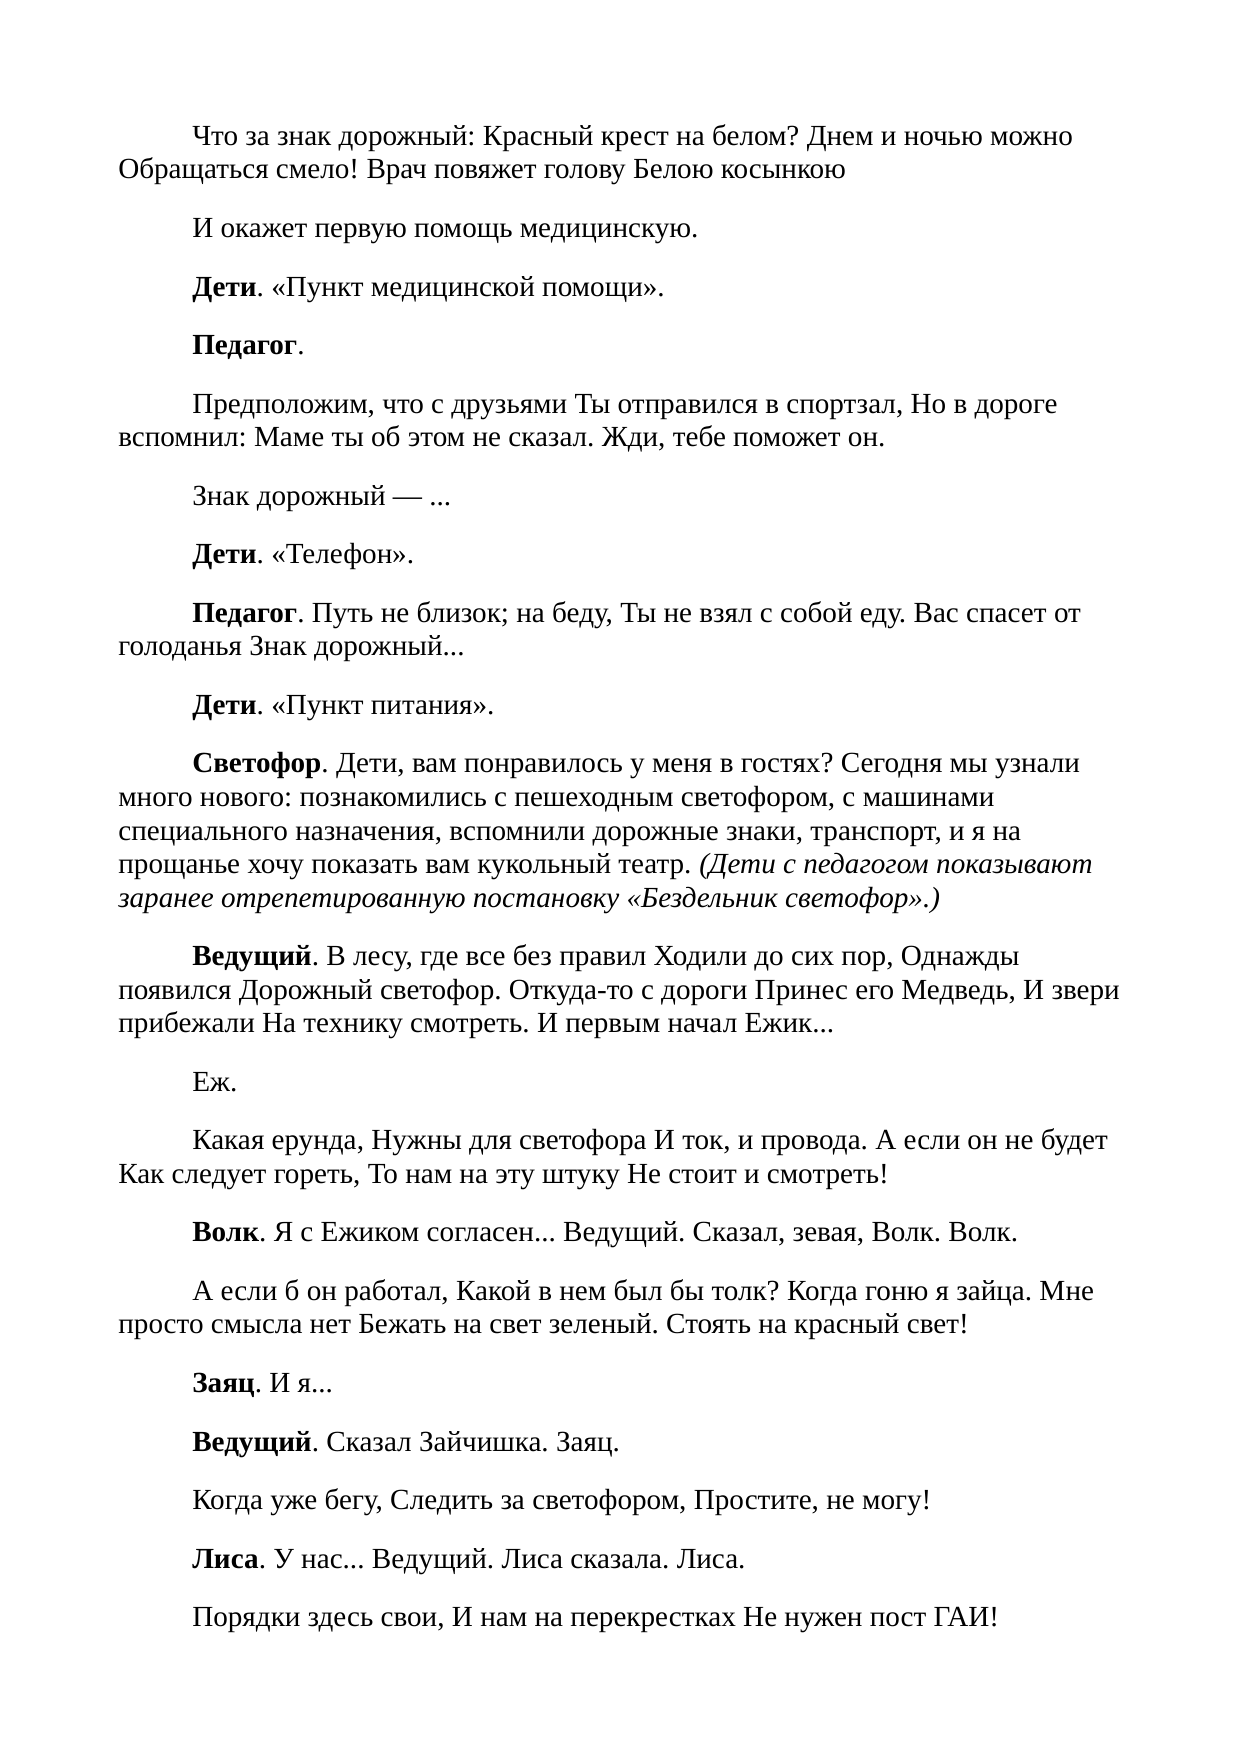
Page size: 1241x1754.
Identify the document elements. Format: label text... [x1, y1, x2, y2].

text Когда уже бегу, Следить за светофором, Простите, не могу! [118, 1482, 1122, 1516]
text Лиса. У нас... Ведущий. Лиса сказала. Лиса. [118, 1541, 1122, 1574]
text Еж. [118, 1064, 1122, 1097]
text А если б он работал, Какой в нем был бы толк? Когда гоню я зайца. Мне просто смысла нет Бежать на свет зеленый. Стоять на красный свет! [118, 1273, 1122, 1340]
text Педагог. [118, 327, 1122, 361]
text Дети. «Телефон». [118, 536, 1122, 570]
text Предположим, что с друзьями Ты отправился в спортзал, Но в дороге вспомнил: Маме ты об этом не сказал. Жди, тебе поможет он. [118, 386, 1122, 453]
text Знак дорожный — ... [118, 478, 1122, 511]
text Что за знак дорожный: Красный крест на белом? Днем и ночью можно Обращаться смело! Врач повяжет голову Белою косынкою [118, 118, 1122, 185]
text Волк. Я с Ежиком согласен... Ведущий. Сказал, зевая, Волк. Волк. [118, 1214, 1122, 1248]
text Дети. «Пункт питания». [118, 687, 1122, 721]
text Какая ерунда, Нужны для светофора И ток, и провода. А если он не будет Как следует гореть, То нам на эту штуку Не стоит и смотреть! [118, 1122, 1122, 1189]
text Светофор. Дети, вам понравилось у меня в гостях? Сегодня мы узнали много нового: познакомились с пешеходным светофором, с машинами специального назначения, вспомнили дорожные знаки, транспорт, и я на прощанье хочу показать вам кукольный театр. (Дети с педагогом показывают заранее отрепетированную постановку «Бездельник светофор».) [118, 746, 1122, 913]
text Ведущий. В лесу, где все без правил Ходили до сих пор, Однажды появился Дорожный светофор. Откуда-то с дороги Принес его Медведь, И звери прибежали На технику смотреть. И первым начал Ежик... [118, 938, 1122, 1039]
text Заяц. И я... [118, 1365, 1122, 1399]
text И окажет первую помощь медицинскую. [118, 210, 1122, 244]
text Ведущий. Сказал Зайчишка. Заяц. [118, 1424, 1122, 1457]
text Порядки здесь свои, И нам на перекрестках Не нужен пост ГАИ! [118, 1599, 1122, 1633]
text Педагог. Путь не близок; на беду, Ты не взял с собой еду. Вас спасет от голоданья Знак дорожный... [118, 595, 1122, 662]
text Дети. «Пункт медицинской помощи». [118, 269, 1122, 302]
